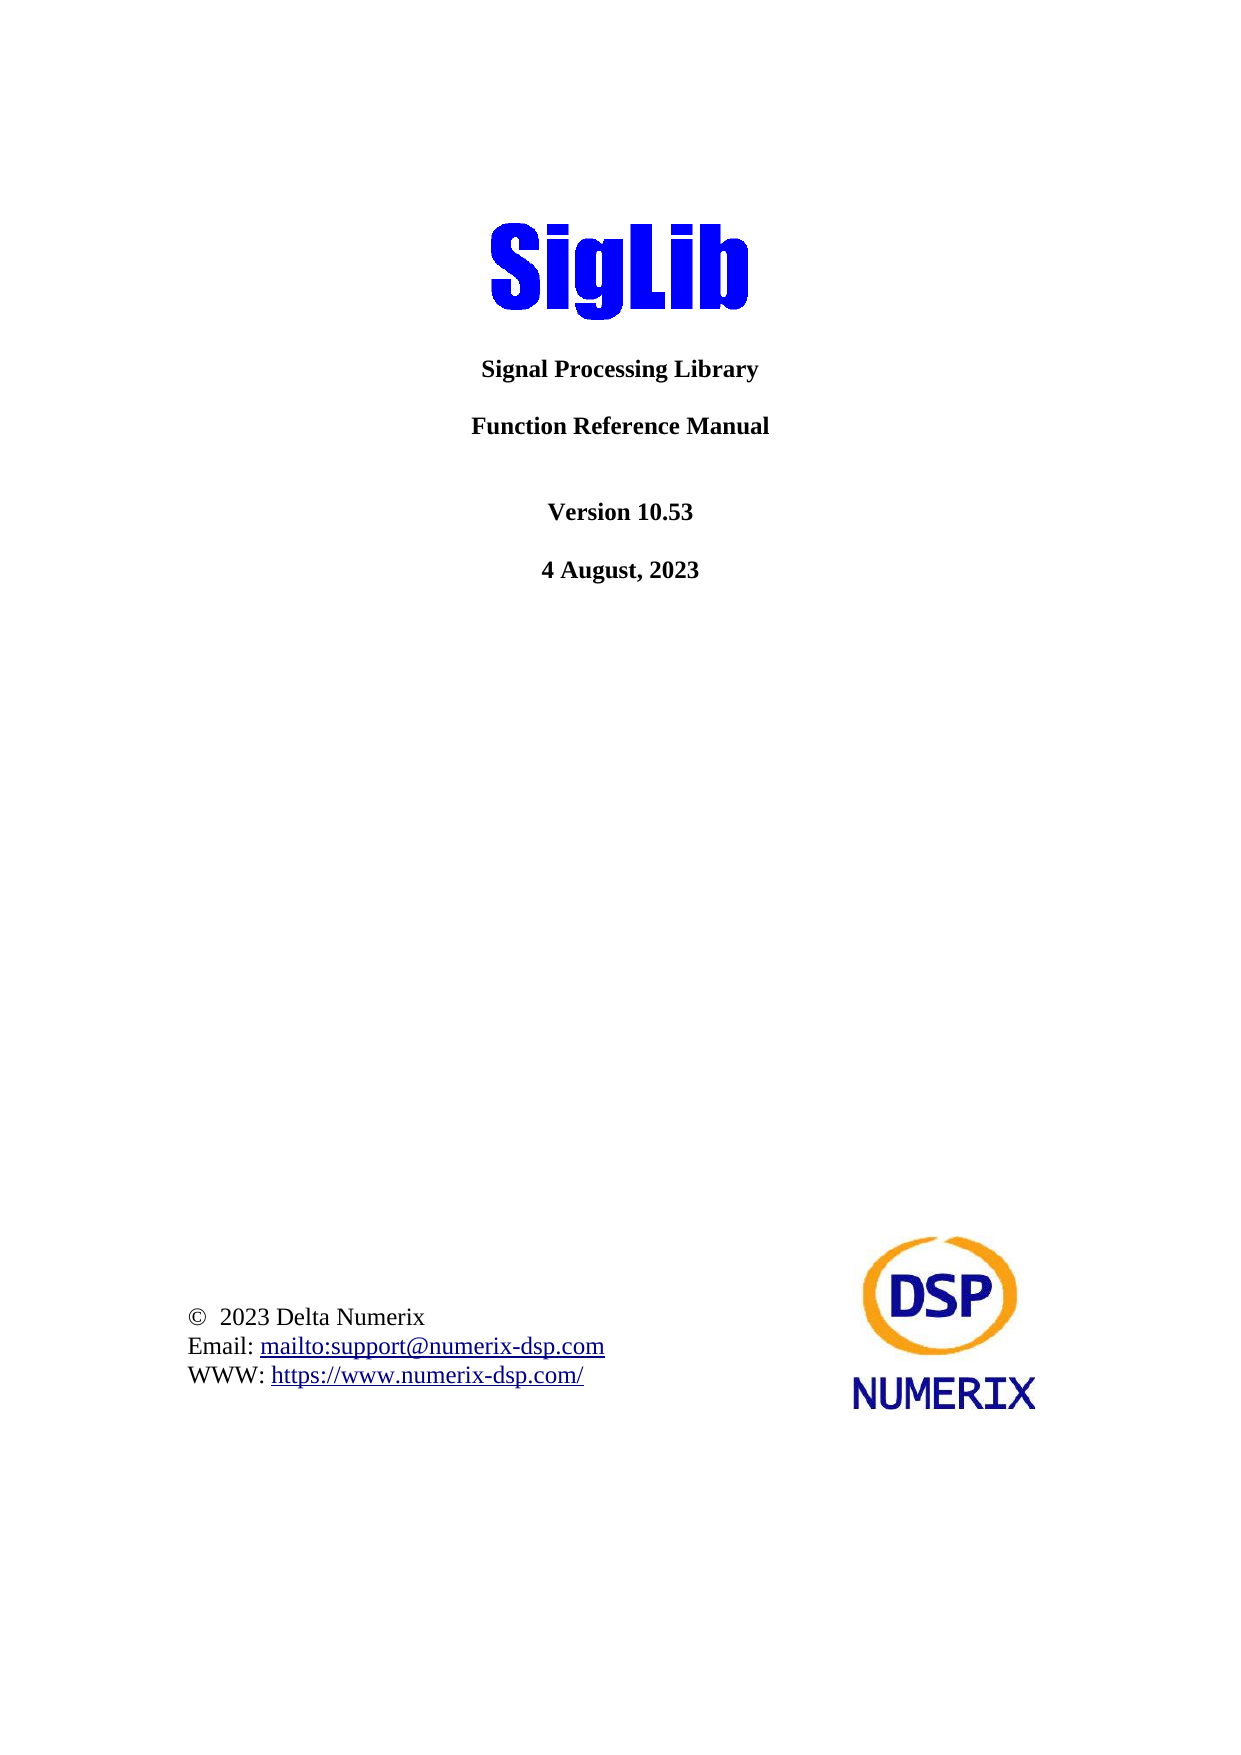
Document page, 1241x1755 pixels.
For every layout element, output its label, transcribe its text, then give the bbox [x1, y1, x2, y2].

picture [853, 1236, 1036, 1410]
text Function Reference Manual [187, 411, 1053, 440]
text 4 August, 2023 [187, 555, 1053, 584]
text Signal Processing Library [187, 354, 1053, 382]
text [1036, 1302, 1053, 1331]
text WWW: https://www.numerix-dsp.com/ [187, 1360, 853, 1389]
text 2023 Delta Numerix [187, 1302, 853, 1331]
text Email: mailto:support@numerix-dsp.com [187, 1331, 853, 1360]
text Version 10.53 [187, 497, 1053, 526]
picture [487, 218, 754, 325]
